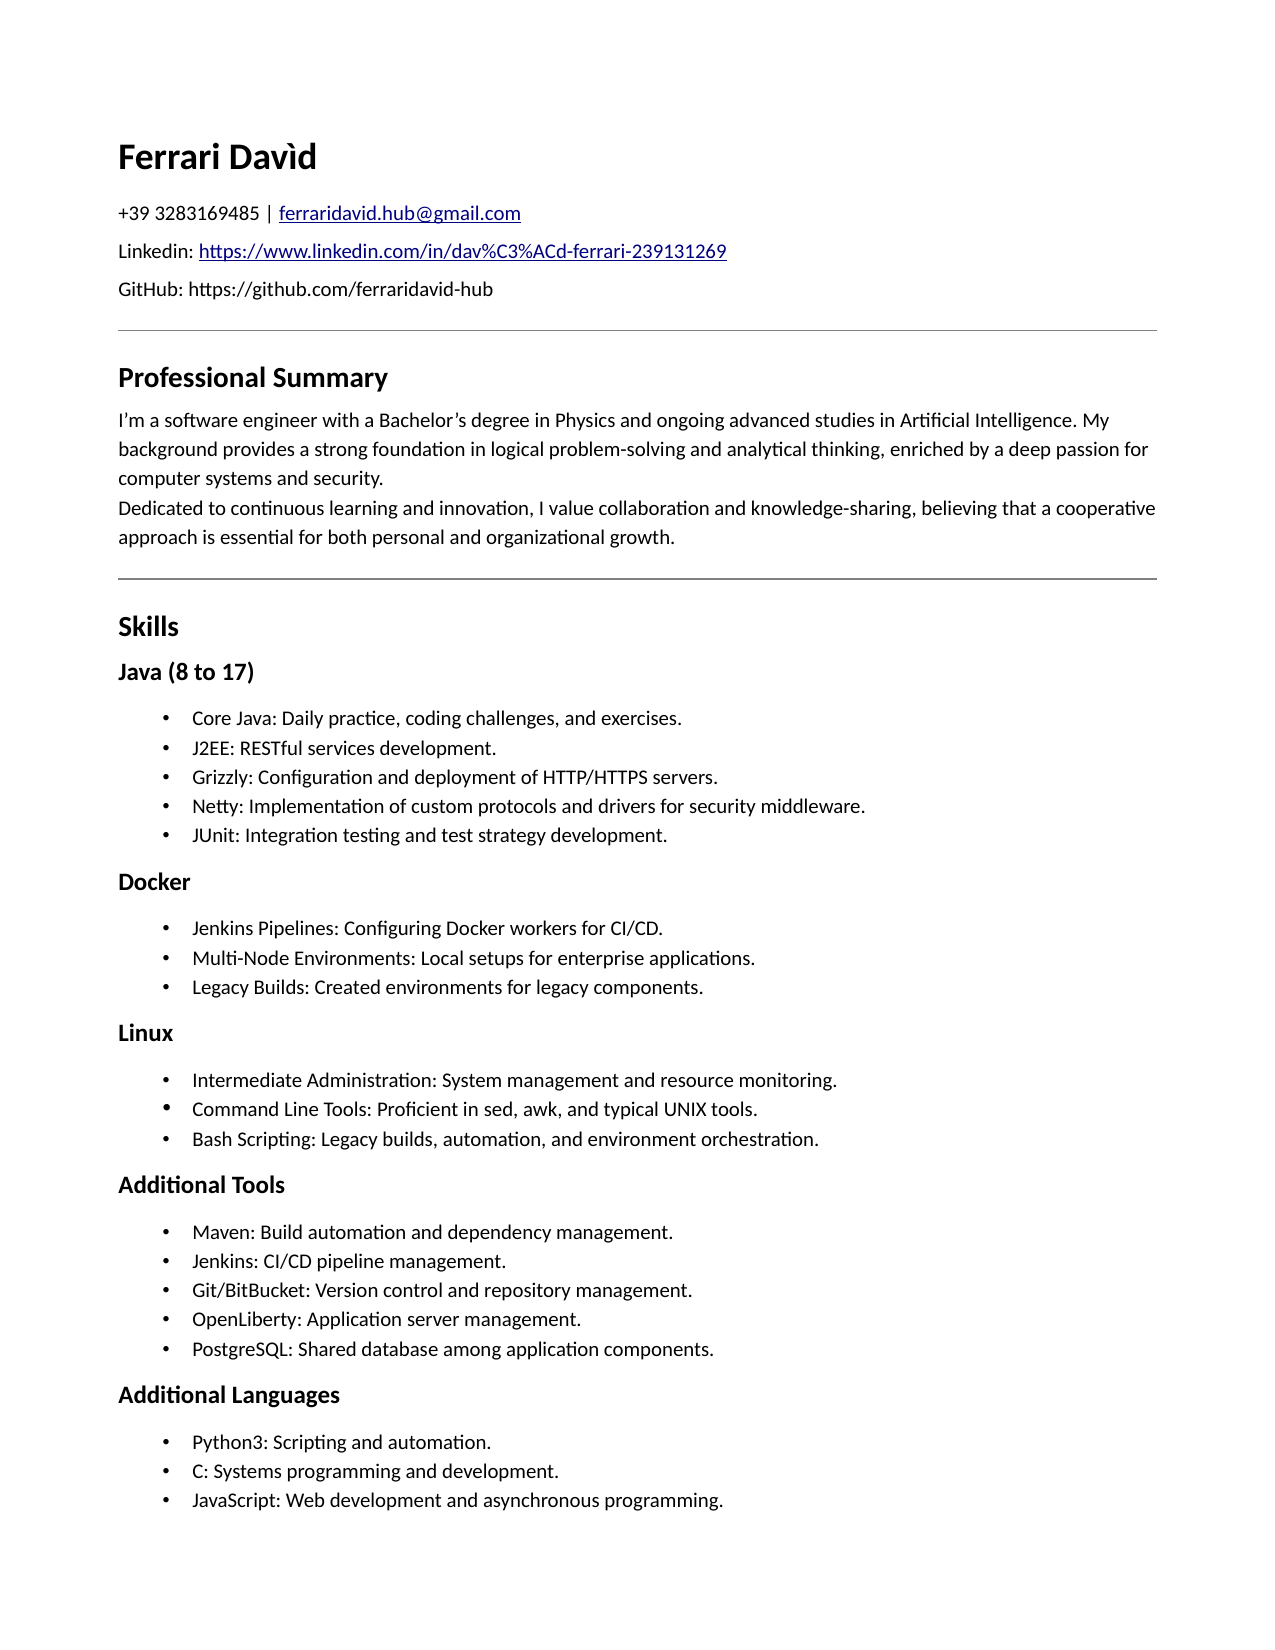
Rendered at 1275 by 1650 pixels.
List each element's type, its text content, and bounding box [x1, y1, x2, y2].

list Bash Scripting: Legacy builds, automation, and environment orchestration. [162, 1126, 1157, 1151]
text Dedicated to continuous learning and innovation, I value collaboration and knowledge-sharing, believing that a cooperative approach is essential for both personal and organizational growth. [118, 495, 1157, 549]
list OpenLiberty: Application server management. [162, 1307, 1157, 1332]
text Java (8 to 17) [118, 656, 1157, 686]
list Multi-Node Environments: Local setups for enterprise applications. [162, 945, 1157, 970]
text Additional Tools [118, 1169, 1157, 1200]
text I’m a software engineer with a Bachelor’s degree in Physics and ongoing advanced studies in Artificial Intelligence. My background provides a strong foundation in logical problem-solving and analytical thinking, enriched by a deep passion for computer systems and security. [118, 407, 1157, 491]
list Jenkins: CI/CD pipeline management. [162, 1248, 1157, 1274]
list Legacy Builds: Created environments for legacy components. [162, 974, 1157, 999]
subtitle Skills [118, 608, 1157, 644]
list Command Line Tools: Proficient in sed, awk, and typical UNIX tools. [162, 1096, 1157, 1122]
text GitHub: https://github.com/ferraridavid-hub [118, 276, 1157, 302]
text Linkedin: https://www.linkedin.com/in/dav%C3%ACd-ferrari-239131269 [118, 238, 1157, 263]
list Netty: Implementation of custom protocols and drivers for security middleware. [162, 793, 1157, 818]
list Python3: Scripting and automation. [162, 1429, 1157, 1454]
list JUnit: Integration testing and test strategy development. [162, 822, 1157, 848]
subtitle Professional Summary [118, 359, 1157, 395]
list Grizzly: Configuration and deployment of HTTP/HTTPS servers. [162, 764, 1157, 789]
text +39 3283169485 | ferraridavid.hub@gmail.com [118, 200, 1157, 225]
text Additional Languages [118, 1379, 1157, 1410]
text Docker [118, 866, 1157, 896]
list Git/BitBucket: Version control and repository management. [162, 1277, 1157, 1303]
list C: Systems programming and development. [162, 1458, 1157, 1484]
list JavaScript: Web development and asynchronous programming. [162, 1487, 1157, 1513]
text Linux [118, 1018, 1157, 1048]
list Maven: Build automation and dependency management. [162, 1219, 1157, 1244]
list Core Java: Daily practice, coding challenges, and exercises. [162, 706, 1157, 731]
list J2EE: RESTful services development. [162, 735, 1157, 760]
list PostgreSQL: Shared database among application components. [162, 1336, 1157, 1361]
subtitle Ferrari Davìd [118, 133, 1157, 179]
list Intermediate Administration: System management and resource monitoring. [162, 1067, 1157, 1093]
list Jenkins Pipelines: Configuring Docker workers for CI/CD. [162, 916, 1157, 941]
